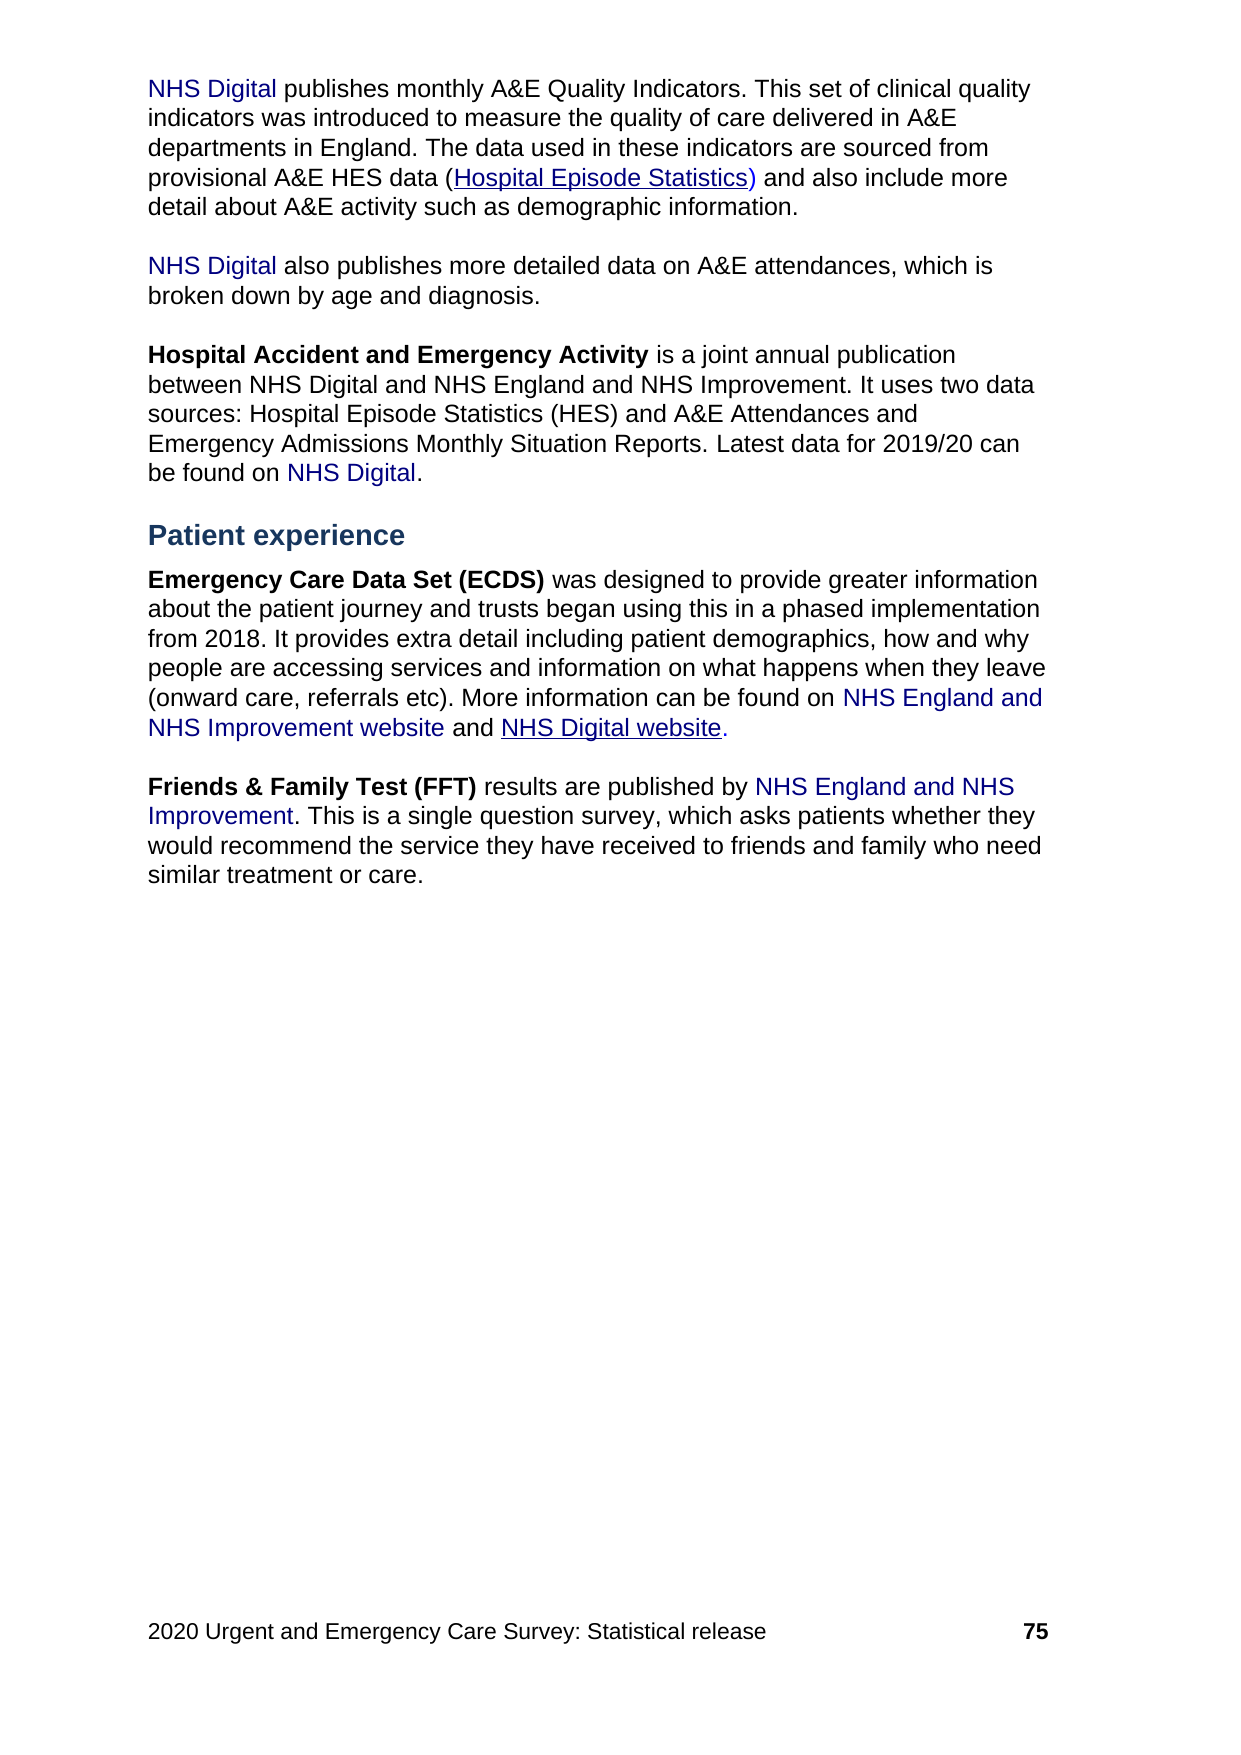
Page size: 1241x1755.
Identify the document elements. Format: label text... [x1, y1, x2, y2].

text Emergency Care Data Set (ECDS) was designed to provide greater information about the patient journey and trusts began using this in a phased implementation from 2018. It provides extra detail including patient demographics, how and why people are accessing services and information on what happens when they leave (onward care, referrals etc). More information can be found on NHS England and NHS Improvement website and NHS Digital website. [148, 564, 1048, 741]
text Patient experience [148, 518, 1048, 551]
text NHS Digital also publishes more detailed data on A&E attendances, which is broken down by age and diagnosis. [148, 251, 1048, 310]
text Friends & Family Test (FFT) results are published by NHS England and NHS Improvement. This is a single question survey, which asks patients whether they would recommend the service they have received to friends and family who need similar treatment or care. [148, 772, 1048, 889]
text Hospital Accident and Emergency Activity is a joint annual publication between NHS Digital and NHS England and NHS Improvement. It uses two data sources: Hospital Episode Statistics (HES) and A&E Attendances and Emergency Admissions Monthly Situation Reports. Latest data for 2019/20 can be found on NHS Digital. [148, 340, 1048, 487]
text NHS Digital publishes monthly A&E Quality Indicators. This set of clinical quality indicators was introduced to measure the quality of care delivered in A&E departments in England. The data used in these indicators are sourced from provisional A&E HES data (Hospital Episode Statistics) and also include more detail about A&E activity such as demographic information. [148, 74, 1048, 221]
